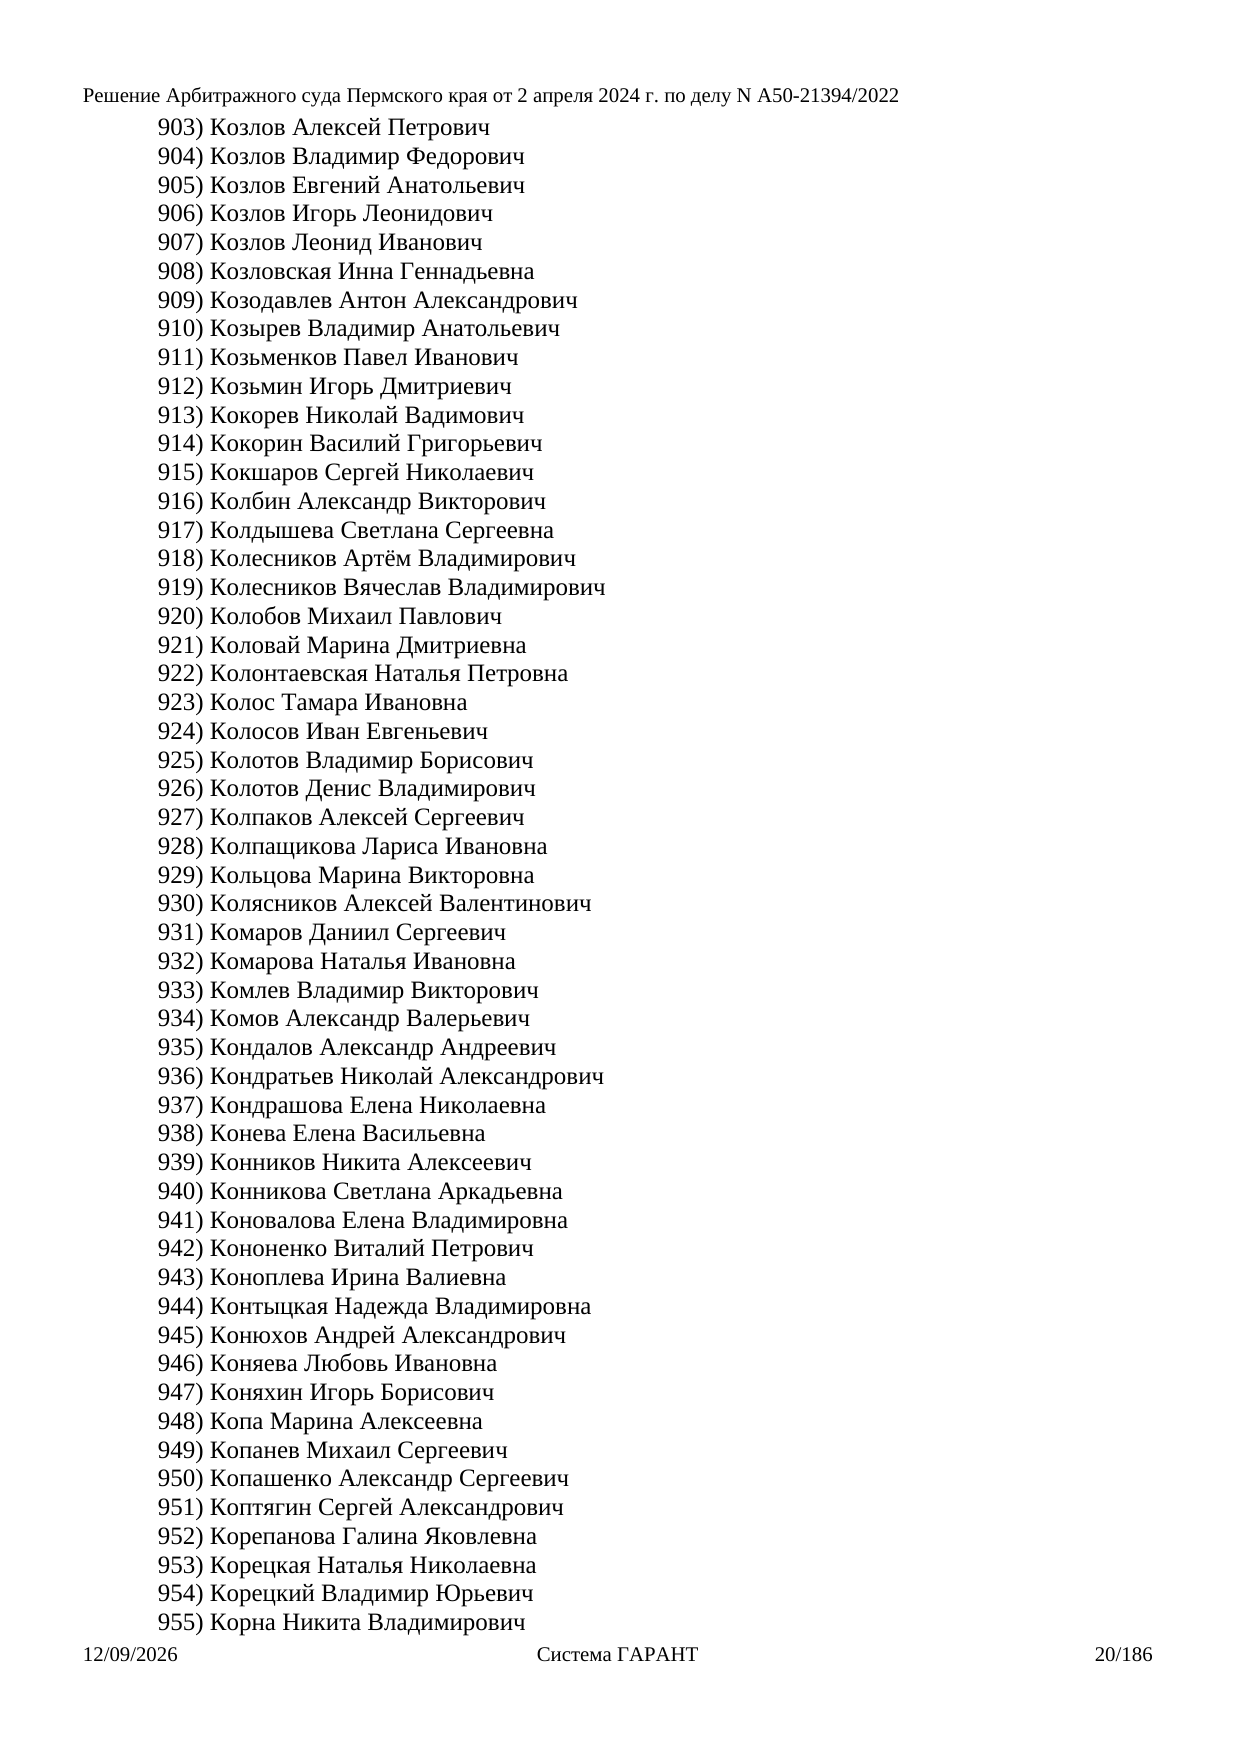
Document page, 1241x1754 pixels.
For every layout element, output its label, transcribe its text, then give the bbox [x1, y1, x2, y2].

text 949) Копанев Михаил Сергеевич [83, 1435, 1157, 1463]
text 922) Колонтаевская Наталья Петровна [83, 658, 1157, 687]
text 905) Козлов Евгений Анатольевич [83, 170, 1157, 198]
text 940) Конникова Светлана Аркадьевна [83, 1176, 1157, 1205]
text 906) Козлов Игорь Леонидович [83, 198, 1157, 227]
text 923) Колос Тамара Ивановна [83, 687, 1157, 716]
text 911) Козьменков Павел Иванович [83, 342, 1157, 371]
text 907) Козлов Леонид Иванович [83, 227, 1157, 256]
text 938) Конева Елена Васильевна [83, 1118, 1157, 1147]
text 910) Козырев Владимир Анатольевич [83, 313, 1157, 342]
text 917) Колдышева Светлана Сергеевна [83, 515, 1157, 543]
text 920) Колобов Михаил Павлович [83, 601, 1157, 630]
text 912) Козьмин Игорь Дмитриевич [83, 371, 1157, 400]
text 947) Коняхин Игорь Борисович [83, 1377, 1157, 1406]
text 926) Колотов Денис Владимирович [83, 773, 1157, 802]
text 904) Козлов Владимир Федорович [83, 141, 1157, 170]
text 931) Комаров Даниил Сергеевич [83, 917, 1157, 946]
text 936) Кондратьев Николай Александрович [83, 1061, 1157, 1090]
text 928) Колпащикова Лариса Ивановна [83, 831, 1157, 860]
text 944) Контыцкая Надежда Владимировна [83, 1291, 1157, 1320]
text 950) Копашенко Александр Сергеевич [83, 1463, 1157, 1492]
text 952) Корепанова Галина Яковлевна [83, 1521, 1157, 1550]
text 953) Корецкая Наталья Николаевна [83, 1550, 1157, 1578]
text 903) Козлов Алексей Петрович [83, 112, 1157, 141]
text 919) Колесников Вячеслав Владимирович [83, 572, 1157, 601]
text 913) Кокорев Николай Вадимович [83, 400, 1157, 428]
text 939) Конников Никита Алексеевич [83, 1147, 1157, 1176]
text 954) Корецкий Владимир Юрьевич [83, 1578, 1157, 1607]
text 937) Кондрашова Елена Николаевна [83, 1090, 1157, 1118]
text 930) Колясников Алексей Валентинович [83, 888, 1157, 917]
text 955) Корна Никита Владимирович [83, 1607, 1157, 1636]
text 929) Кольцова Марина Викторовна [83, 860, 1157, 888]
text 908) Козловская Инна Геннадьевна [83, 256, 1157, 285]
text 951) Коптягин Сергей Александрович [83, 1492, 1157, 1521]
text 935) Кондалов Александр Андреевич [83, 1032, 1157, 1061]
text 941) Коновалова Елена Владимировна [83, 1205, 1157, 1233]
text 948) Копа Марина Алексеевна [83, 1406, 1157, 1435]
text 927) Колпаков Алексей Сергеевич [83, 802, 1157, 831]
text 943) Коноплева Ирина Валиевна [83, 1262, 1157, 1291]
text 921) Коловай Марина Дмитриевна [83, 630, 1157, 658]
text 918) Колесников Артём Владимирович [83, 543, 1157, 572]
text 909) Козодавлев Антон Александрович [83, 285, 1157, 313]
text 934) Комов Александр Валерьевич [83, 1003, 1157, 1032]
text 916) Колбин Александр Викторович [83, 486, 1157, 515]
text 915) Кокшаров Сергей Николаевич [83, 457, 1157, 486]
text 932) Комарова Наталья Ивановна [83, 946, 1157, 975]
text 946) Коняева Любовь Ивановна [83, 1348, 1157, 1377]
text 933) Комлев Владимир Викторович [83, 975, 1157, 1003]
text 945) Конюхов Андрей Александрович [83, 1320, 1157, 1348]
text 914) Кокорин Василий Григорьевич [83, 428, 1157, 457]
text 942) Кононенко Виталий Петрович [83, 1233, 1157, 1262]
text 925) Колотов Владимир Борисович [83, 745, 1157, 773]
text 924) Колосов Иван Евгеньевич [83, 716, 1157, 745]
